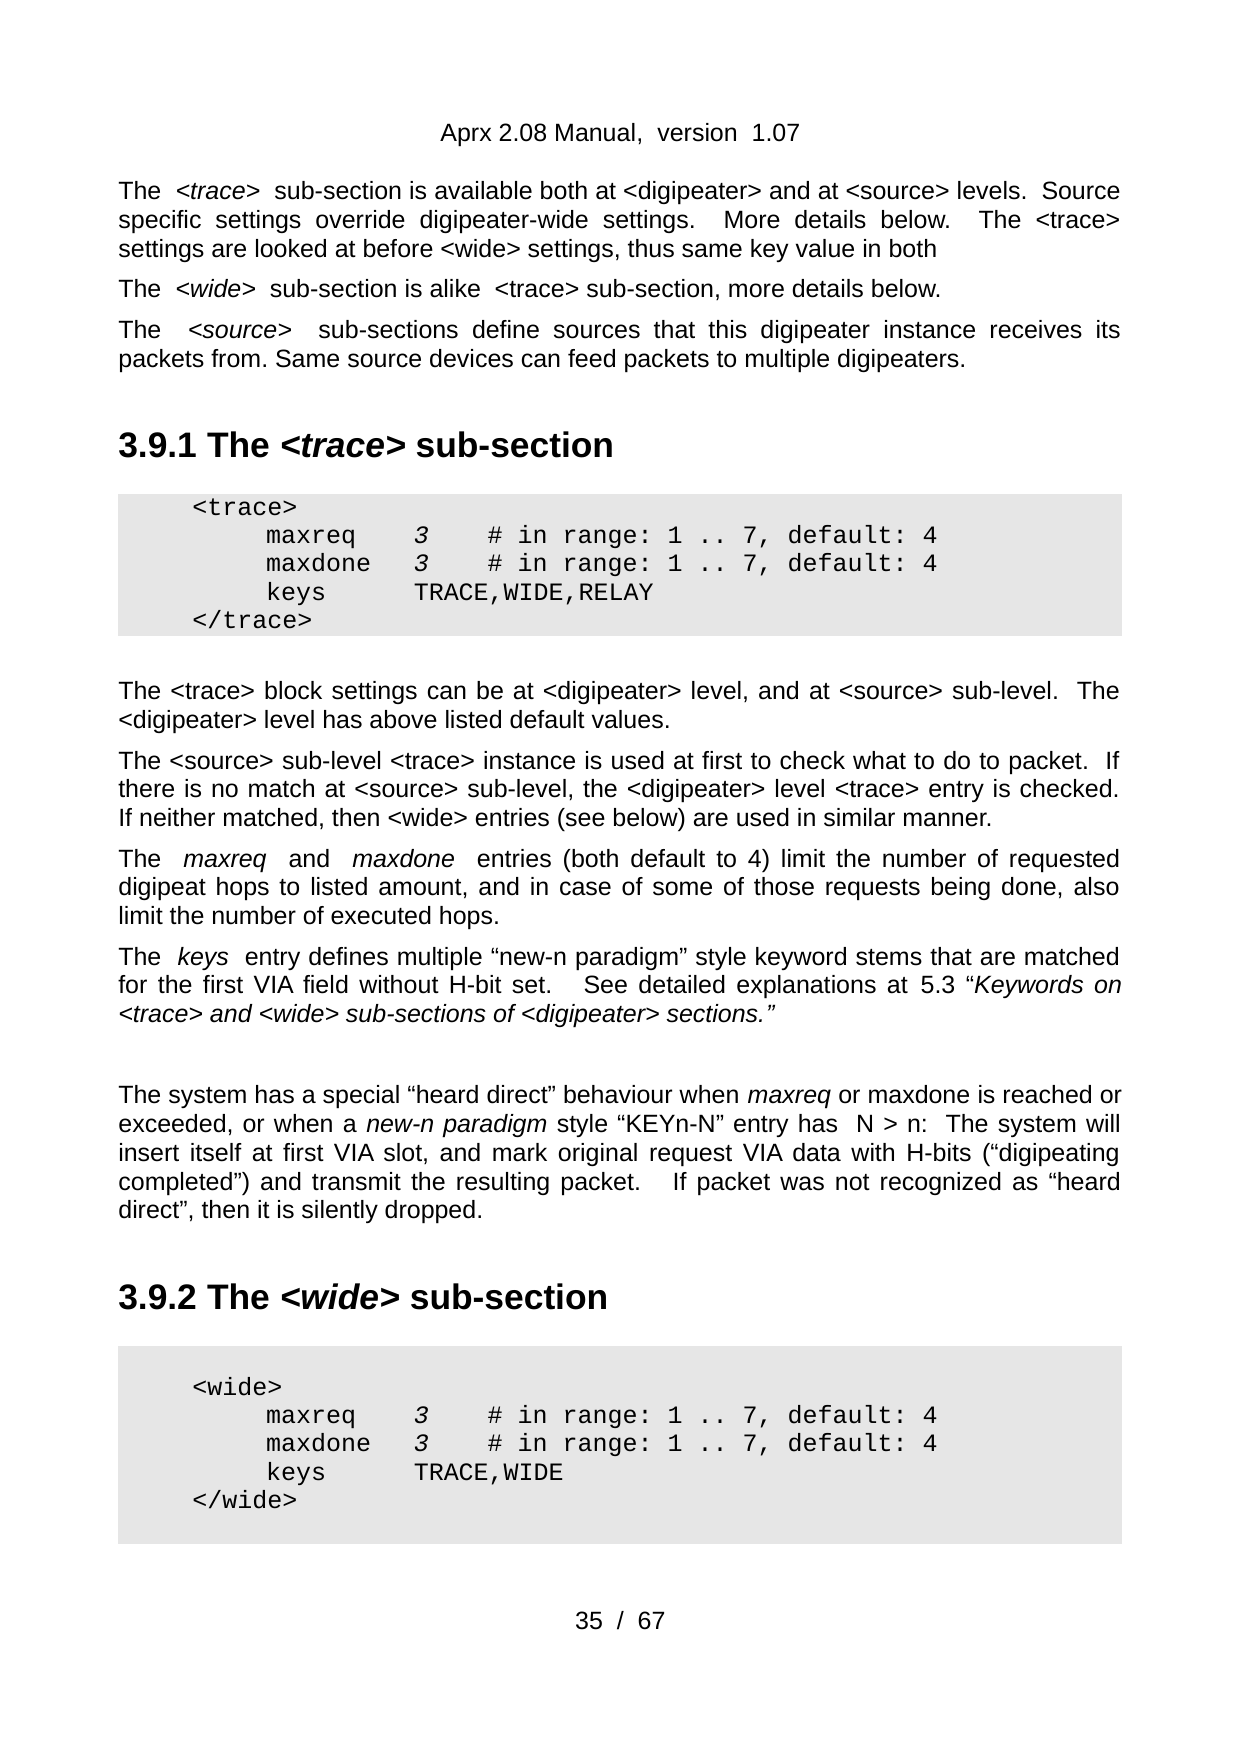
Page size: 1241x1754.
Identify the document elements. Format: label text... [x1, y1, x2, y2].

text maxdone 3 # in range: 1 .. 7, default: 4 [118, 551, 1122, 579]
subtitle The <trace> sub-section [118, 425, 1122, 465]
text The maxreq and maxdone entries (both default to 4) limit the number of requested digipeat hops to listed amount, and in case of some of those requests being done, also limit the number of executed hops. [118, 844, 1122, 930]
text The <trace> block settings can be at <digipeater> level, and at <source> sub-level. The <digipeater> level has above listed default values. [118, 676, 1122, 734]
text The system has a special “heard direct” behaviour when maxreq or maxdone is reached or exceeded, or when a new-n paradigm style “KEYn-N” entry has N > n: The system will insert itself at first VIA slot, and mark original request VIA data with H-bits (“digipeating completed”) and transmit the resulting packet. If packet was not recognized as “heard direct”, then it is silently dropped. [118, 1080, 1122, 1224]
text keys TRACE,WIDE,RELAY [118, 579, 1122, 607]
text The keys entry defines multiple “new-n paradigm” style keyword stems that are matched for the first VIA field without H-bit set. See detailed explanations at 5.3 “Keywords on <trace> and <wide> sub-sections of <digipeater> sections.” [118, 942, 1122, 1028]
text maxreq 3 # in range: 1 .. 7, default: 4 [118, 1402, 1122, 1431]
text The <wide> sub-section is alike <trace> sub-section, more details below. [118, 274, 1122, 303]
text maxdone 3 # in range: 1 .. 7, default: 4 [118, 1431, 1122, 1459]
text The <source> sub-sections define sources that this digipeater instance receives its packets from. Same source devices can feed packets to multiple digipeaters. [118, 315, 1122, 372]
text <wide> [118, 1374, 1122, 1402]
text </wide> [118, 1487, 1122, 1516]
text maxreq 3 # in range: 1 .. 7, default: 4 [118, 522, 1122, 551]
text </trace> [118, 607, 1122, 636]
subtitle The <wide> sub-section [118, 1276, 1122, 1317]
text <trace> [118, 494, 1122, 522]
text The <trace> sub-section is available both at <digipeater> and at <source> levels. Source specific settings override digipeater-wide settings. More details below. The <trace> settings are looked at before <wide> settings, thus same key value in both [118, 176, 1122, 263]
text keys TRACE,WIDE [118, 1459, 1122, 1487]
text The <source> sub-level <trace> instance is used at first to check what to do to packet. If there is no match at <source> sub-level, the <digipeater> level <trace> entry is checked. If neither matched, then <wide> entries (see below) are used in similar manner. [118, 746, 1122, 832]
